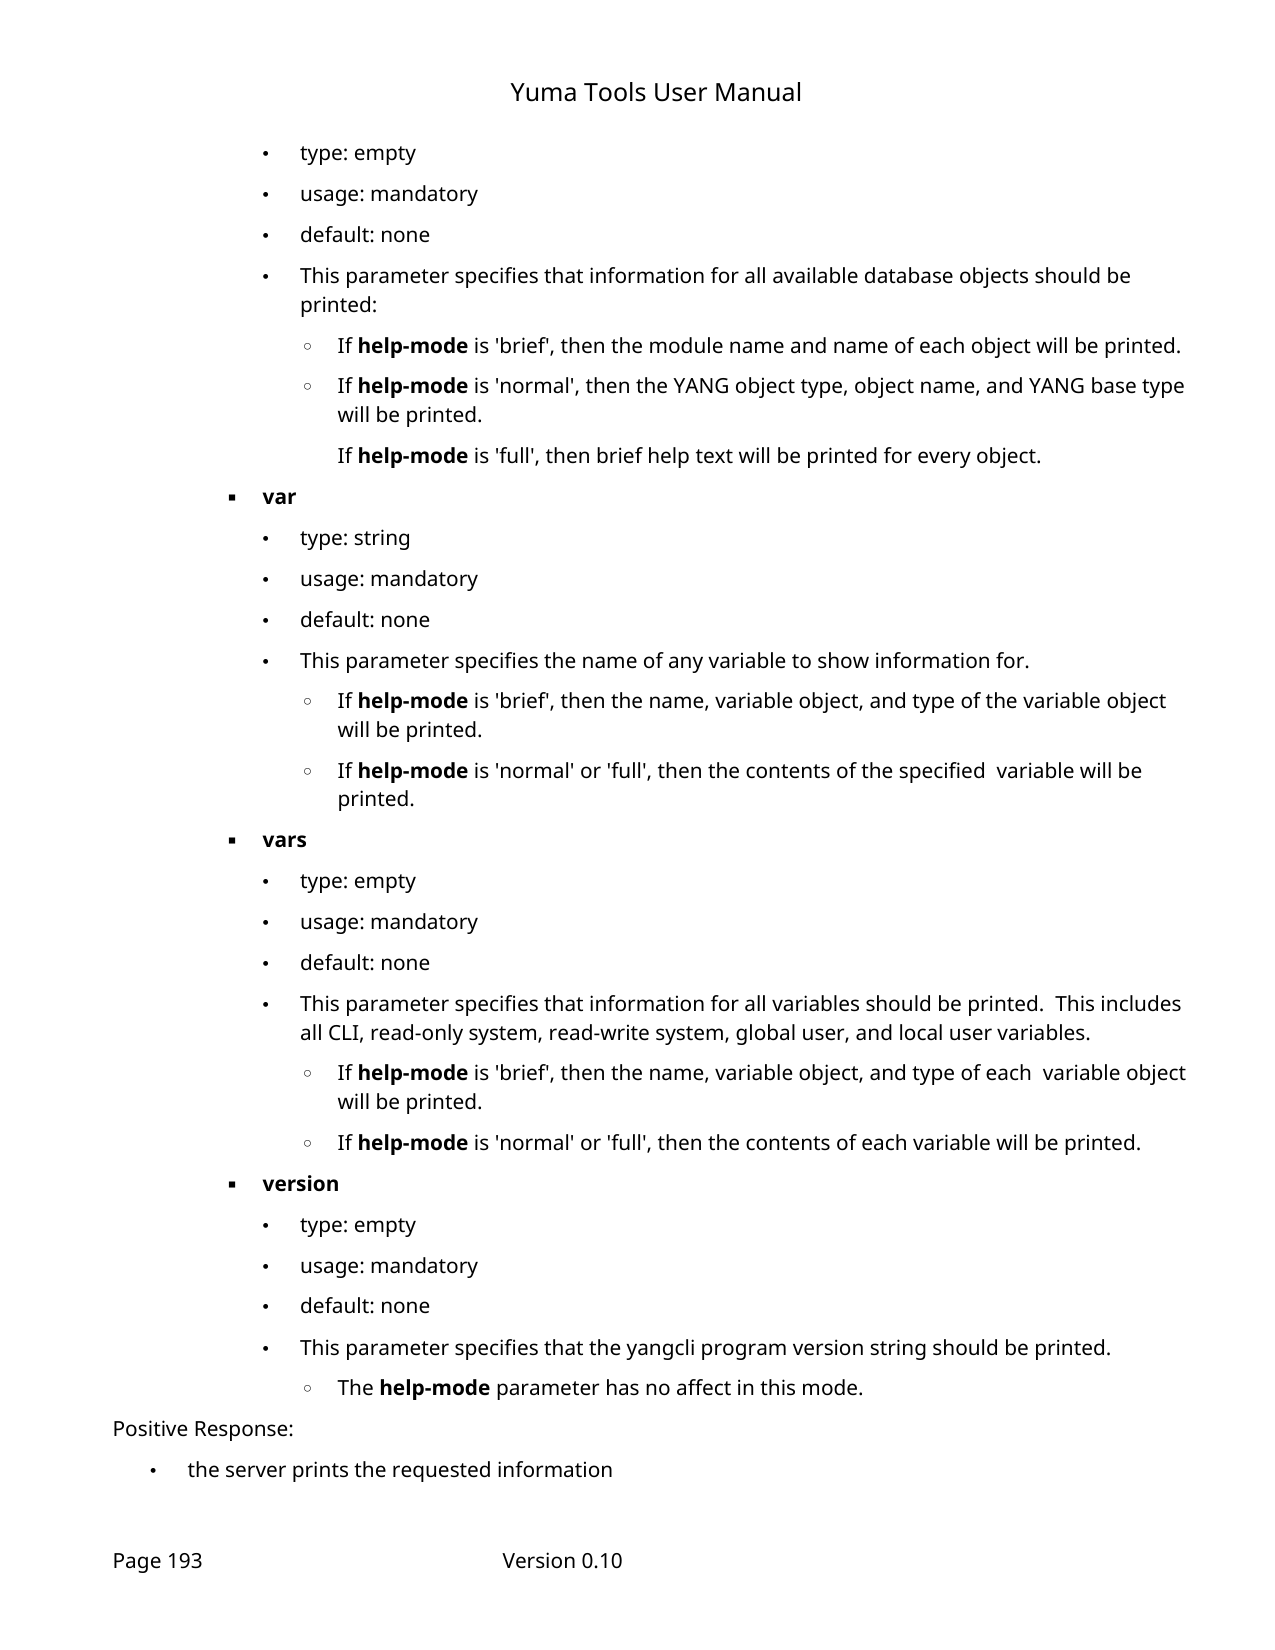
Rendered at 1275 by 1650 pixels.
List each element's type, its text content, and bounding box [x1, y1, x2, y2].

list If help-mode is 'normal', then the YANG object type, object name, and YANG base type will be printed. [300, 372, 1200, 428]
list version [225, 1169, 1200, 1197]
list usage: mandatory [262, 179, 1200, 208]
list default: none [262, 605, 1200, 633]
list This parameter specifies that information for all available database objects should be printed: [262, 261, 1200, 318]
list If help-mode is 'normal' or 'full', then the contents of the specified variable will be printed. [300, 756, 1200, 813]
list The help-mode parameter has no affect in this mode. [300, 1373, 1200, 1402]
list type: empty [262, 138, 1200, 167]
list var [225, 482, 1200, 510]
list usage: mandatory [262, 564, 1200, 592]
list This parameter specifies that the yangcli program version string should be printed. [262, 1333, 1200, 1361]
list If help-mode is 'normal' or 'full', then the contents of each variable will be printed. [300, 1128, 1200, 1156]
list If help-mode is 'brief', then the name, variable object, and type of the variable object will be printed. [300, 687, 1200, 743]
list usage: mandatory [262, 907, 1200, 936]
list This parameter specifies the name of any variable to show information for. [262, 646, 1200, 674]
list If help-mode is 'brief', then the module name and name of each object will be printed. [300, 331, 1200, 359]
list default: none [262, 948, 1200, 977]
list usage: mandatory [262, 1251, 1200, 1279]
list If help-mode is 'brief', then the name, variable object, and type of each variable object will be printed. [300, 1058, 1200, 1115]
text Positive Response: [112, 1414, 1200, 1443]
list vars [225, 825, 1200, 854]
list This parameter specifies that information for all variables should be printed. This includes all CLI, read-only system, read-write system, global user, and local user variables. [262, 989, 1200, 1046]
list type: empty [262, 1210, 1200, 1238]
list default: none [262, 220, 1200, 249]
list type: empty [262, 866, 1200, 895]
list default: none [262, 1292, 1200, 1320]
list type: string [262, 523, 1200, 551]
list the server prints the requested information [150, 1455, 1200, 1484]
list If help-mode is 'full', then brief help text will be printed for every object. [300, 441, 1200, 469]
